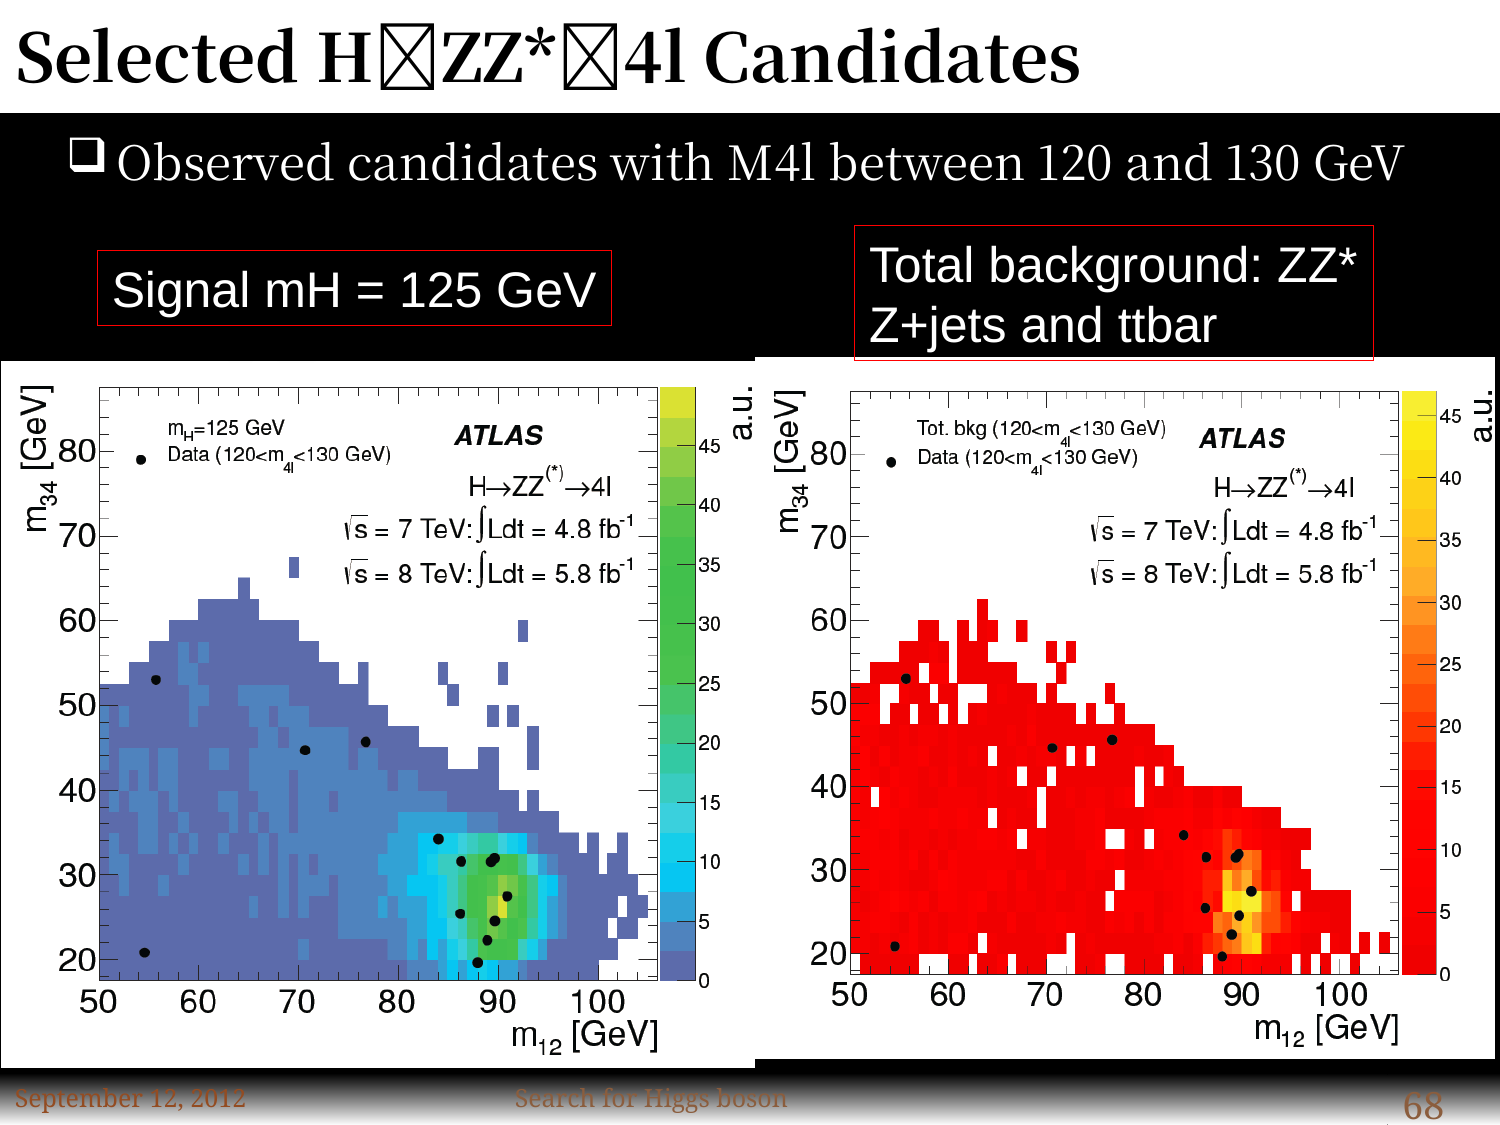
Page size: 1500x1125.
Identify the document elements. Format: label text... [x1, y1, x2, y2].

picture [1, 357, 1495, 1068]
title Selected HZZ*4l Candidates [0, 0, 1500, 113]
slide_number September 12, 2012 [0, 1074, 500, 1125]
text_box Total background: ZZ* Z+jets and ttbar [854, 225, 1374, 361]
list Observed candidates with M4l between 120 and 130 GeV [35, 125, 1474, 251]
text_box Signal mH = 125 GeV [97, 250, 612, 326]
slide_number [1387, 1074, 1500, 1125]
footer Search for Higgs boson [500, 1074, 1387, 1125]
